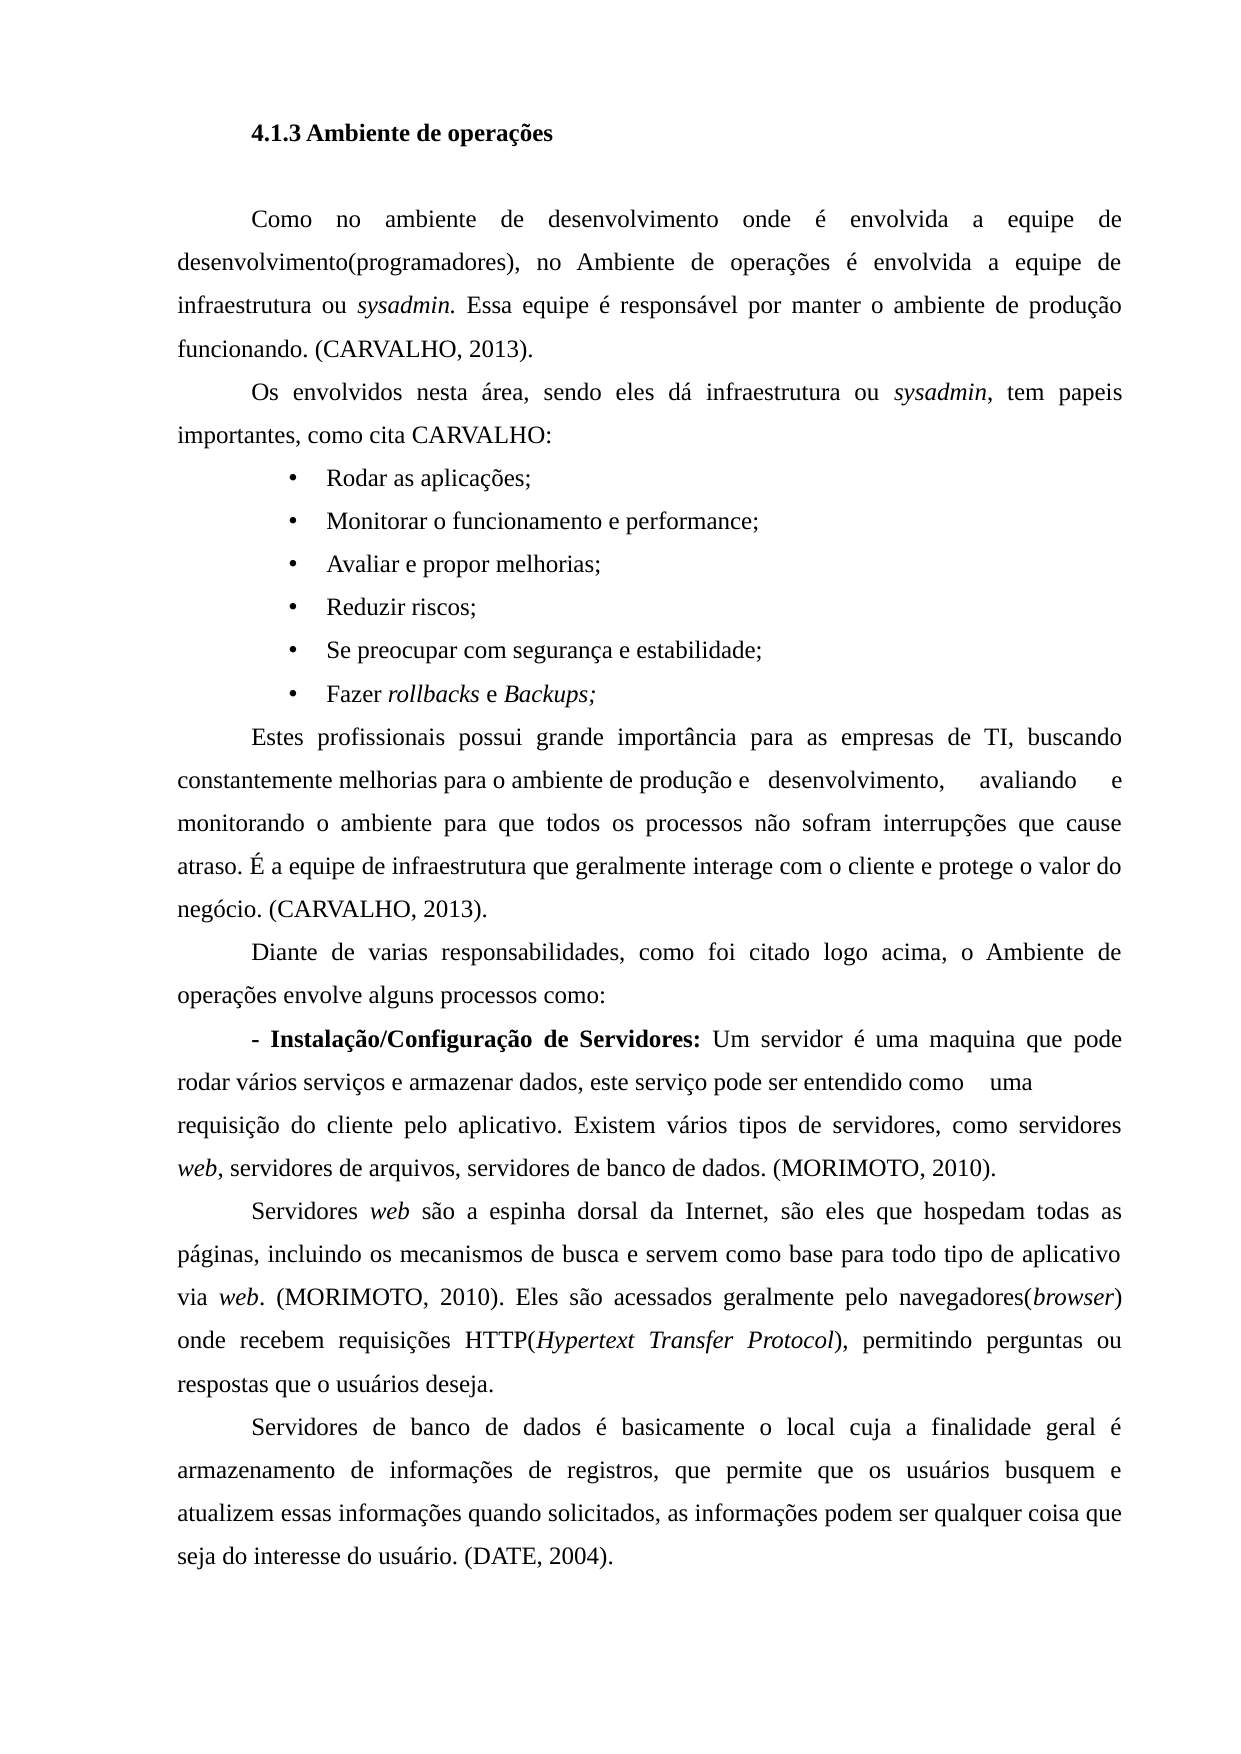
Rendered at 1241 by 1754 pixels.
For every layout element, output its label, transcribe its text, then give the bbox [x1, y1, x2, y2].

list Rodar as aplicações; [288, 463, 1122, 492]
text Servidores web são a espinha dorsal da Internet, são eles que hospedam todas as páginas, incluindo os mecanismos de busca e servem como base para todo tipo de aplicativo via web. (MORIMOTO, 2010). Eles são acessados geralmente pelo navegadores(browser) onde recebem requisições HTTP(Hypertext Transfer Protocol), permitindo perguntas ou respostas que o usuários deseja. [177, 1196, 1122, 1397]
list Se preocupar com segurança e estabilidade; [288, 636, 1122, 664]
text Como no ambiente de desenvolvimento onde é envolvida a equipe de desenvolvimento(programadores), no Ambiente de operações é envolvida a equipe de infraestrutura ou sysadmin. Essa equipe é responsável por manter o ambiente de produção funcionando. (CARVALHO, 2013). [177, 204, 1122, 362]
text Servidores de banco de dados é basicamente o local cuja a finalidade geral é armazenamento de informações de registros, que permite que os usuários busquem e atualizem essas informações quando solicitados, as informações podem ser qualquer coisa que seja do interesse do usuário. (DATE, 2004). [177, 1412, 1122, 1570]
list Monitorar o funcionamento e performance; [288, 506, 1122, 535]
text Os envolvidos nesta área, sendo eles dá infraestrutura ou sysadmin, tem papeis importantes, como cita CARVALHO: [177, 377, 1122, 449]
text 4.1.3 Ambiente de operações [177, 118, 1122, 147]
text Diante de varias responsabilidades, como foi citado logo acima, o Ambiente de operações envolve alguns processos como: [177, 937, 1122, 1009]
text - Instalação/Configuração de Servidores: Um servidor é uma maquina que pode rodar vários serviços e armazenar dados, este serviço pode ser entendido como uma requisição do cliente pelo aplicativo. Existem vários tipos de servidores, como servidores web, servidores de arquivos, servidores de banco de dados. (MORIMOTO, 2010). [177, 1024, 1122, 1182]
list Reduzir riscos; [288, 592, 1122, 621]
list Fazer rollbacks e Backups; [288, 679, 1122, 707]
list Avaliar e propor melhorias; [288, 549, 1122, 578]
text Estes profissionais possui grande importância para as empresas de TI, buscando constantemente melhorias para o ambiente de produção e desenvolvimento, avaliando e monitorando o ambiente para que todos os processos não sofram interrupções que cause atraso. É a equipe de infraestrutura que geralmente interage com o cliente e protege o valor do negócio. (CARVALHO, 2013). [177, 722, 1122, 923]
